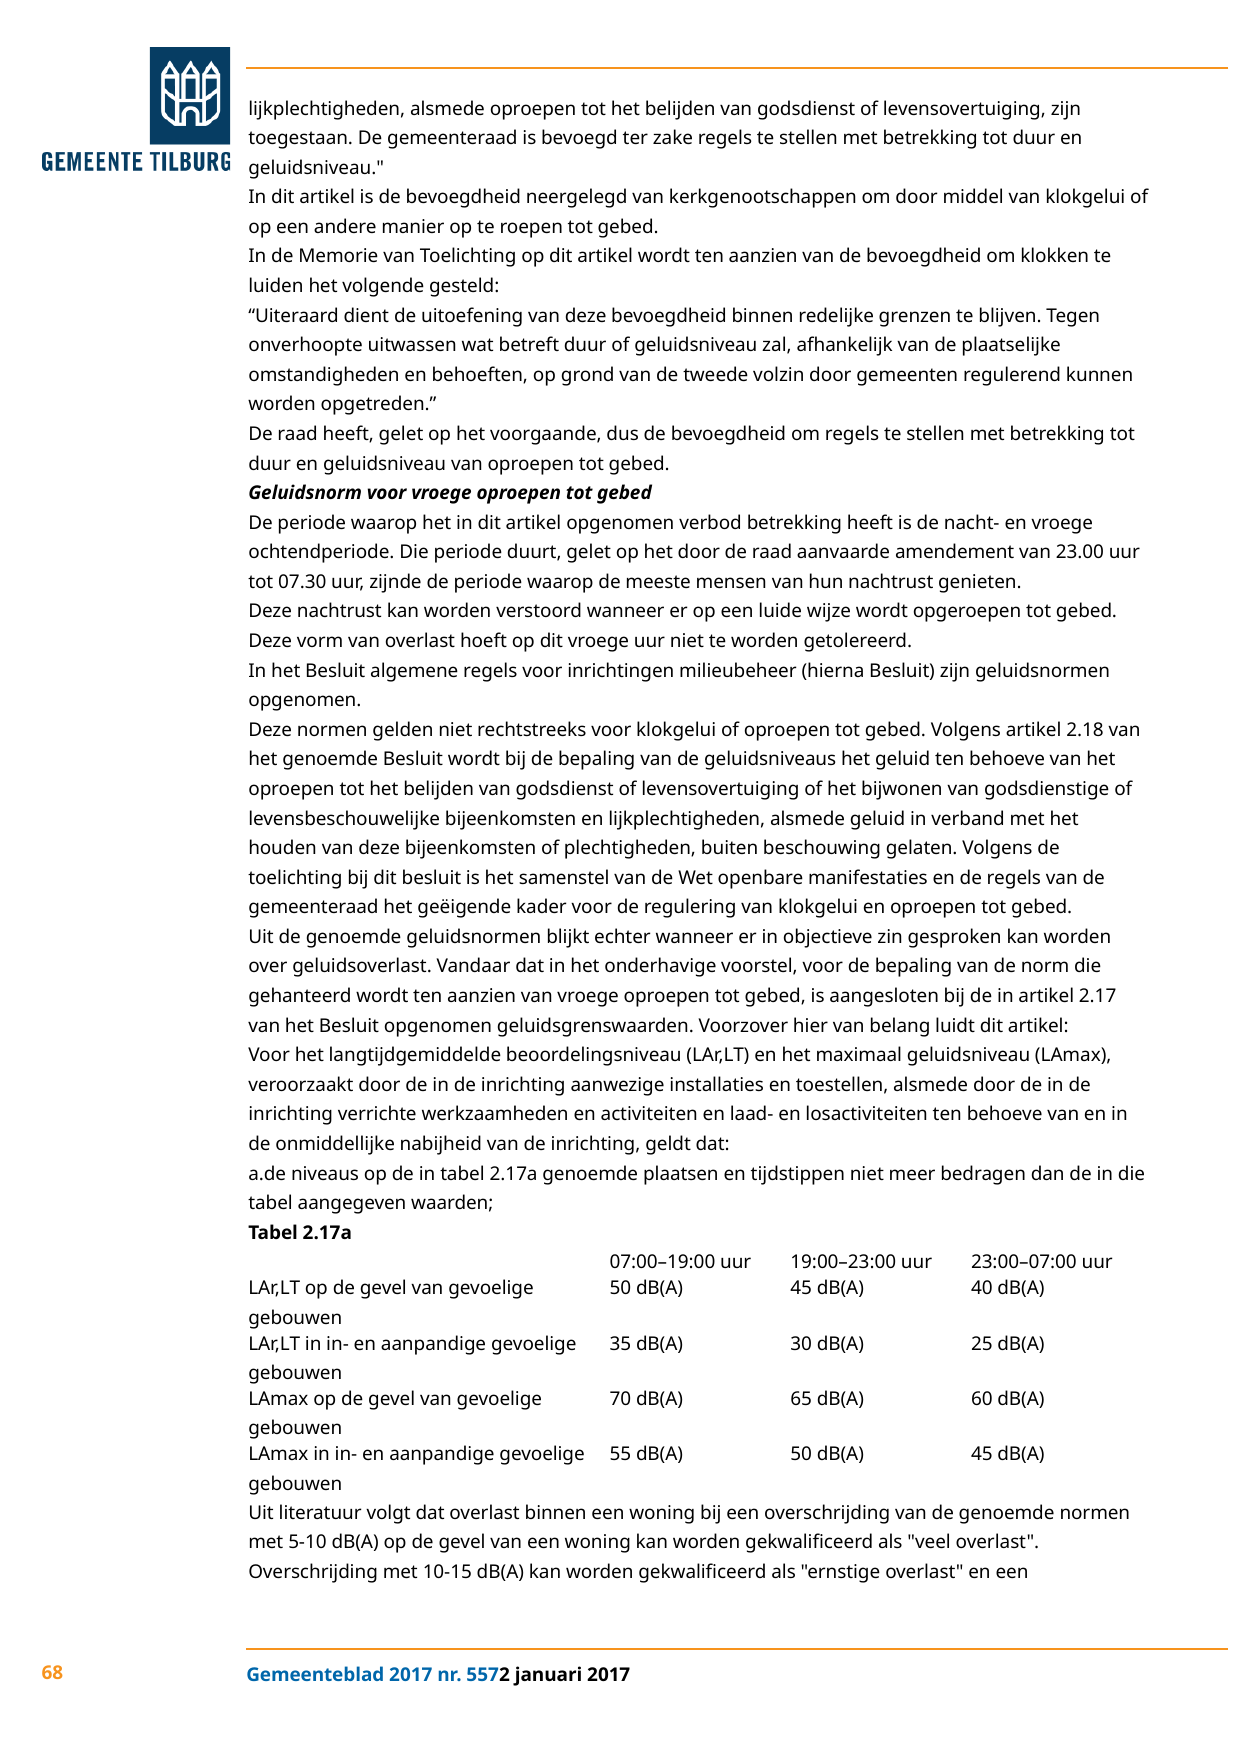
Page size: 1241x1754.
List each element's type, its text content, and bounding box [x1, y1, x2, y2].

text In het Besluit algemene regels voor inrichtingen milieubeheer (hierna Besluit) zijn geluidsnormen opgenomen. [248, 657, 1152, 712]
text Uit literatuur volgt dat overlast binnen een woning bij een overschrijding van de genoemde normen met 5-10 dB(A) op de gevel van een woning kan worden gekwalificeerd als "veel overlast". Overschrijding met 10-15 dB(A) kan worden gekwalificeerd als "ernstige overlast" en een [248, 1499, 1152, 1584]
table_cell LAr,LT in in- en aanpandige gevoelige gebouwen [248, 1330, 609, 1385]
table_cell 30 dB(A) [790, 1330, 971, 1385]
text Geluidsnorm voor vroege oproepen tot gebed [248, 479, 1152, 505]
text In dit artikel is de bevoegdheid neergelegd van kerkgenootschappen om door middel van klokgelui of op een andere manier op te roepen tot gebed. [248, 183, 1152, 239]
table_header [248, 1249, 609, 1274]
text De periode waarop het in dit artikel opgenomen verbod betrekking heeft is de nacht- en vroege ochtendperiode. Die periode duurt, gelet op het door de raad aanvaarde amendement van 23.00 uur tot 07.30 uur, zijnde de periode waarop de meeste mensen van hun nachtrust genieten. [248, 509, 1152, 594]
table_cell 55 dB(A) [609, 1440, 790, 1496]
table_cell LAmax op de gevel van gevoelige gebouwen [248, 1385, 609, 1440]
table_cell 60 dB(A) [971, 1385, 1152, 1440]
text a.de niveaus op de in tabel 2.17a genoemde plaatsen en tijdstippen niet meer bedragen dan de in die tabel aangegeven waarden; [248, 1160, 1152, 1215]
table_cell LAmax in in- en aanpandige gevoelige gebouwen [248, 1440, 609, 1496]
table_cell 50 dB(A) [790, 1440, 971, 1496]
text Tabel 2.17a [248, 1219, 1152, 1245]
text lijkplechtigheden, alsmede oproepen tot het belijden van godsdienst of levensovertuiging, zijn toegestaan. De gemeenteraad is bevoegd ter zake regels te stellen met betrekking tot duur en geluidsniveau." [248, 95, 1152, 180]
table_cell 65 dB(A) [790, 1385, 971, 1440]
table_cell 45 dB(A) [971, 1440, 1152, 1496]
text Deze normen gelden niet rechtstreeks voor klokgelui of oproepen tot gebed. Volgens artikel 2.18 van het genoemde Besluit wordt bij de bepaling van de geluidsniveaus het geluid ten behoeve van het oproepen tot het belijden van godsdienst of levensovertuiging of het bijwonen van godsdienstige of levensbeschouwelijke bijeenkomsten en lijkplechtigheden, alsmede geluid in verband met het houden van deze bijeenkomsten of plechtigheden, buiten beschouwing gelaten. Volgens de toelichting bij dit besluit is het samenstel van de Wet openbare manifestaties en de regels van de gemeenteraad het geëigende kader voor de regulering van klokgelui en oproepen tot gebed. [248, 716, 1152, 919]
table_cell 45 dB(A) [790, 1274, 971, 1330]
text In de Memorie van Toelichting op dit artikel wordt ten aanzien van de bevoegdheid om klokken te luiden het volgende gesteld: [248, 243, 1152, 298]
picture [41, 47, 231, 172]
text “Uiteraard dient de uitoefening van deze bevoegdheid binnen redelijke grenzen te blijven. Tegen onverhoopte uitwassen wat betreft duur of geluidsniveau zal, afhankelijk van de plaatselijke omstandigheden en behoeften, op grond van de tweede volzin door gemeenten regulerend kunnen worden opgetreden.” [248, 302, 1152, 416]
table_cell 25 dB(A) [971, 1330, 1152, 1385]
table_cell 35 dB(A) [609, 1330, 790, 1385]
table_header 23:00–07:00 uur [971, 1249, 1152, 1274]
table_header 07:00–19:00 uur [609, 1249, 790, 1274]
text Uit de genoemde geluidsnormen blijkt echter wanneer er in objectieve zin gesproken kan worden over geluidsoverlast. Vandaar dat in het onderhavige voorstel, voor de bepaling van de norm die gehanteerd wordt ten aanzien van vroege oproepen tot gebed, is aangesloten bij de in artikel 2.17 van het Besluit opgenomen geluidsgrenswaarden. Voorzover hier van belang luidt dit artikel: [248, 923, 1152, 1038]
text De raad heeft, gelet op het voorgaande, dus de bevoegdheid om regels te stellen met betrekking tot duur en geluidsniveau van oproepen tot gebed. [248, 420, 1152, 476]
table_cell 40 dB(A) [971, 1274, 1152, 1330]
text Deze nachtrust kan worden verstoord wanneer er op een luide wijze wordt opgeroepen tot gebed. Deze vorm van overlast hoeft op dit vroege uur niet te worden getolereerd. [248, 598, 1152, 653]
text Voor het langtijdgemiddelde beoordelingsniveau (LAr,LT) en het maximaal geluidsniveau (LAmax), veroorzaakt door de in de inrichting aanwezige installaties en toestellen, alsmede door de in de inrichting verrichte werkzaamheden en activiteiten en laad- en losactiviteiten ten behoeve van en in de onmiddellijke nabijheid van de inrichting, geldt dat: [248, 1041, 1152, 1156]
table_cell 50 dB(A) [609, 1274, 790, 1330]
table_cell LAr,LT op de gevel van gevoelige gebouwen [248, 1274, 609, 1330]
table_cell 70 dB(A) [609, 1385, 790, 1440]
table_header 19:00–23:00 uur [790, 1249, 971, 1274]
